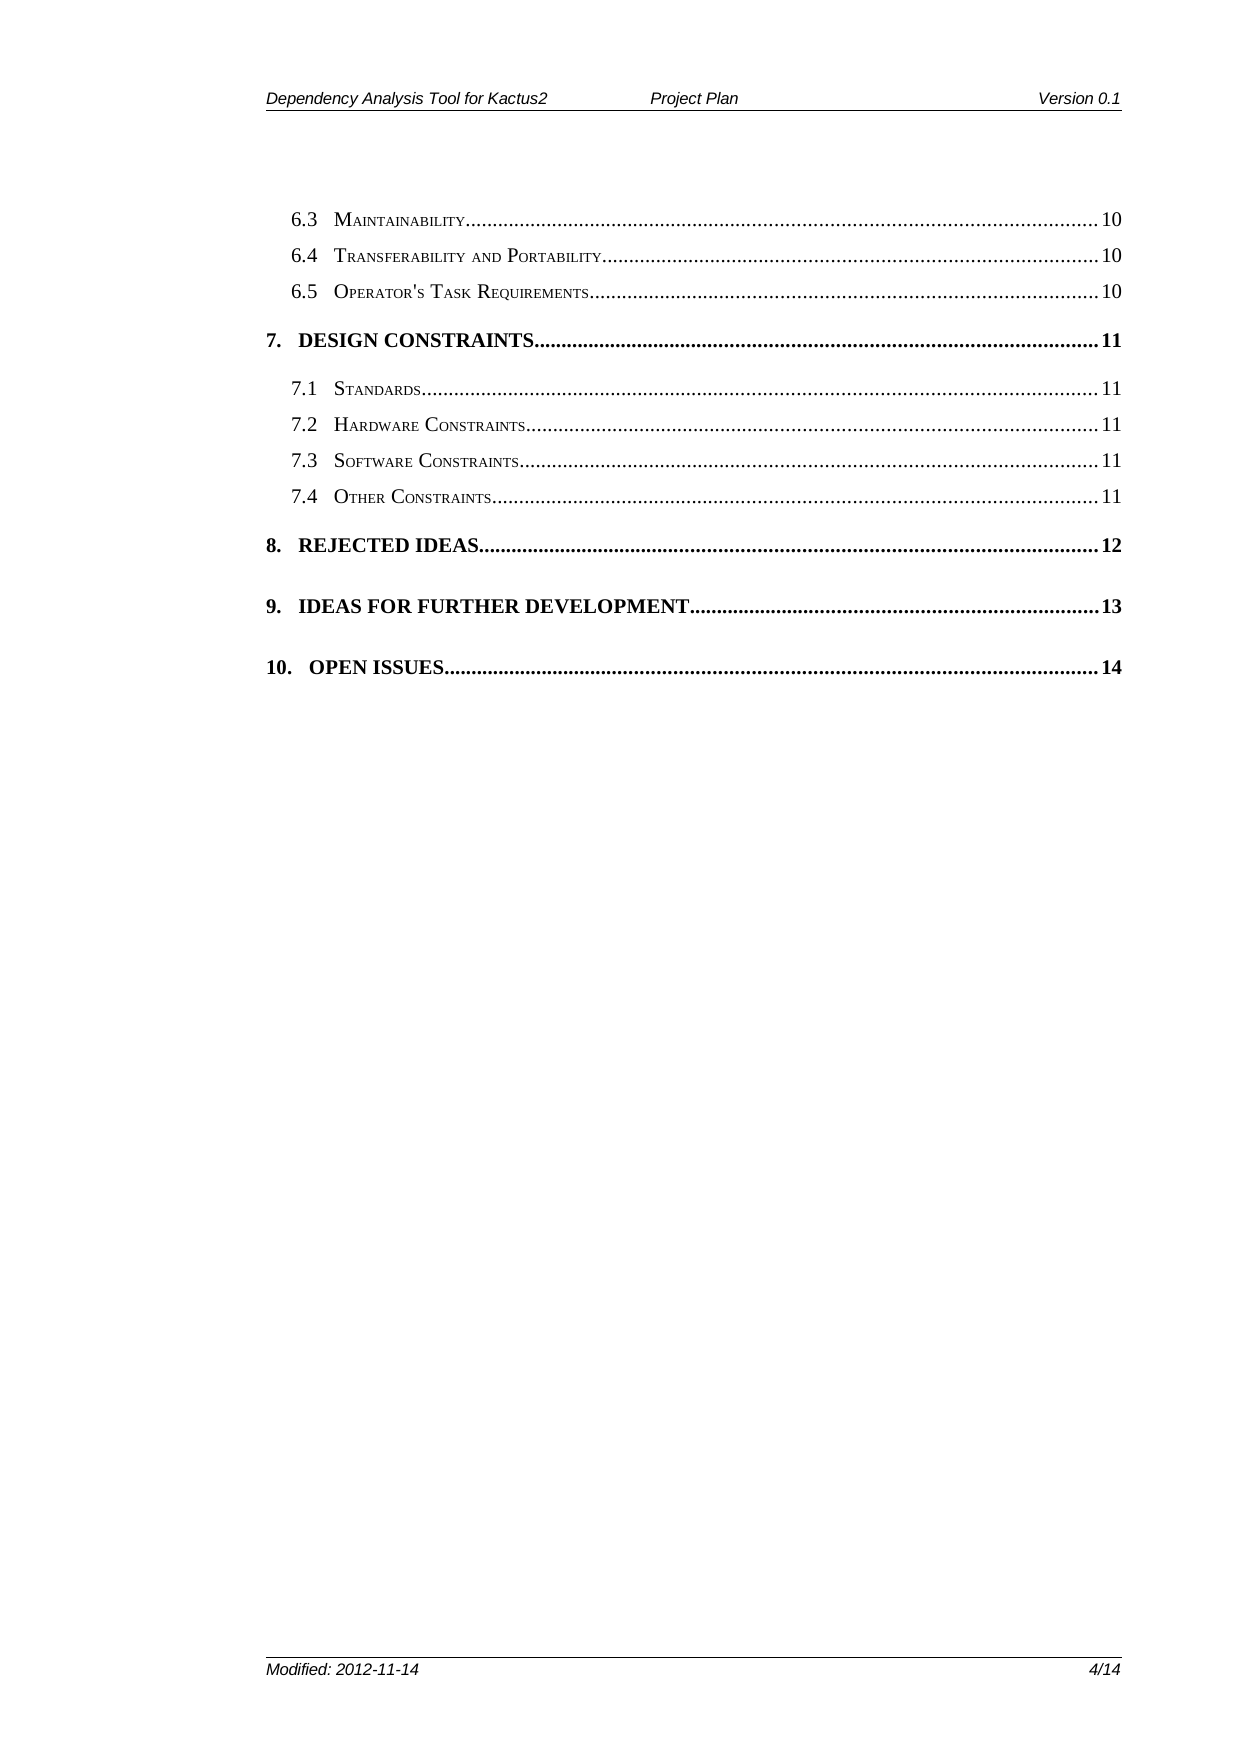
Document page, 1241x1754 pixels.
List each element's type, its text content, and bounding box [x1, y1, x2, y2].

text 8. Rejected Ideas 12 [266, 533, 1122, 557]
text 7.1 Standards 11 [291, 376, 1122, 400]
text 9. Ideas for Further Development 13 [266, 594, 1122, 618]
text 6.3 Maintainability 10 [291, 207, 1122, 231]
text 7.4 Other Constraints 11 [291, 484, 1122, 508]
text 6.5 Operator's Task Requirements 10 [291, 279, 1122, 303]
text 7.3 Software Constraints 11 [291, 448, 1122, 472]
text 10. Open Issues 14 [266, 655, 1122, 679]
text 7. Design Constraints 11 [266, 327, 1122, 351]
text 7.2 Hardware Constraints 11 [291, 412, 1122, 436]
text 6.4 Transferability and Portability 10 [291, 243, 1122, 267]
